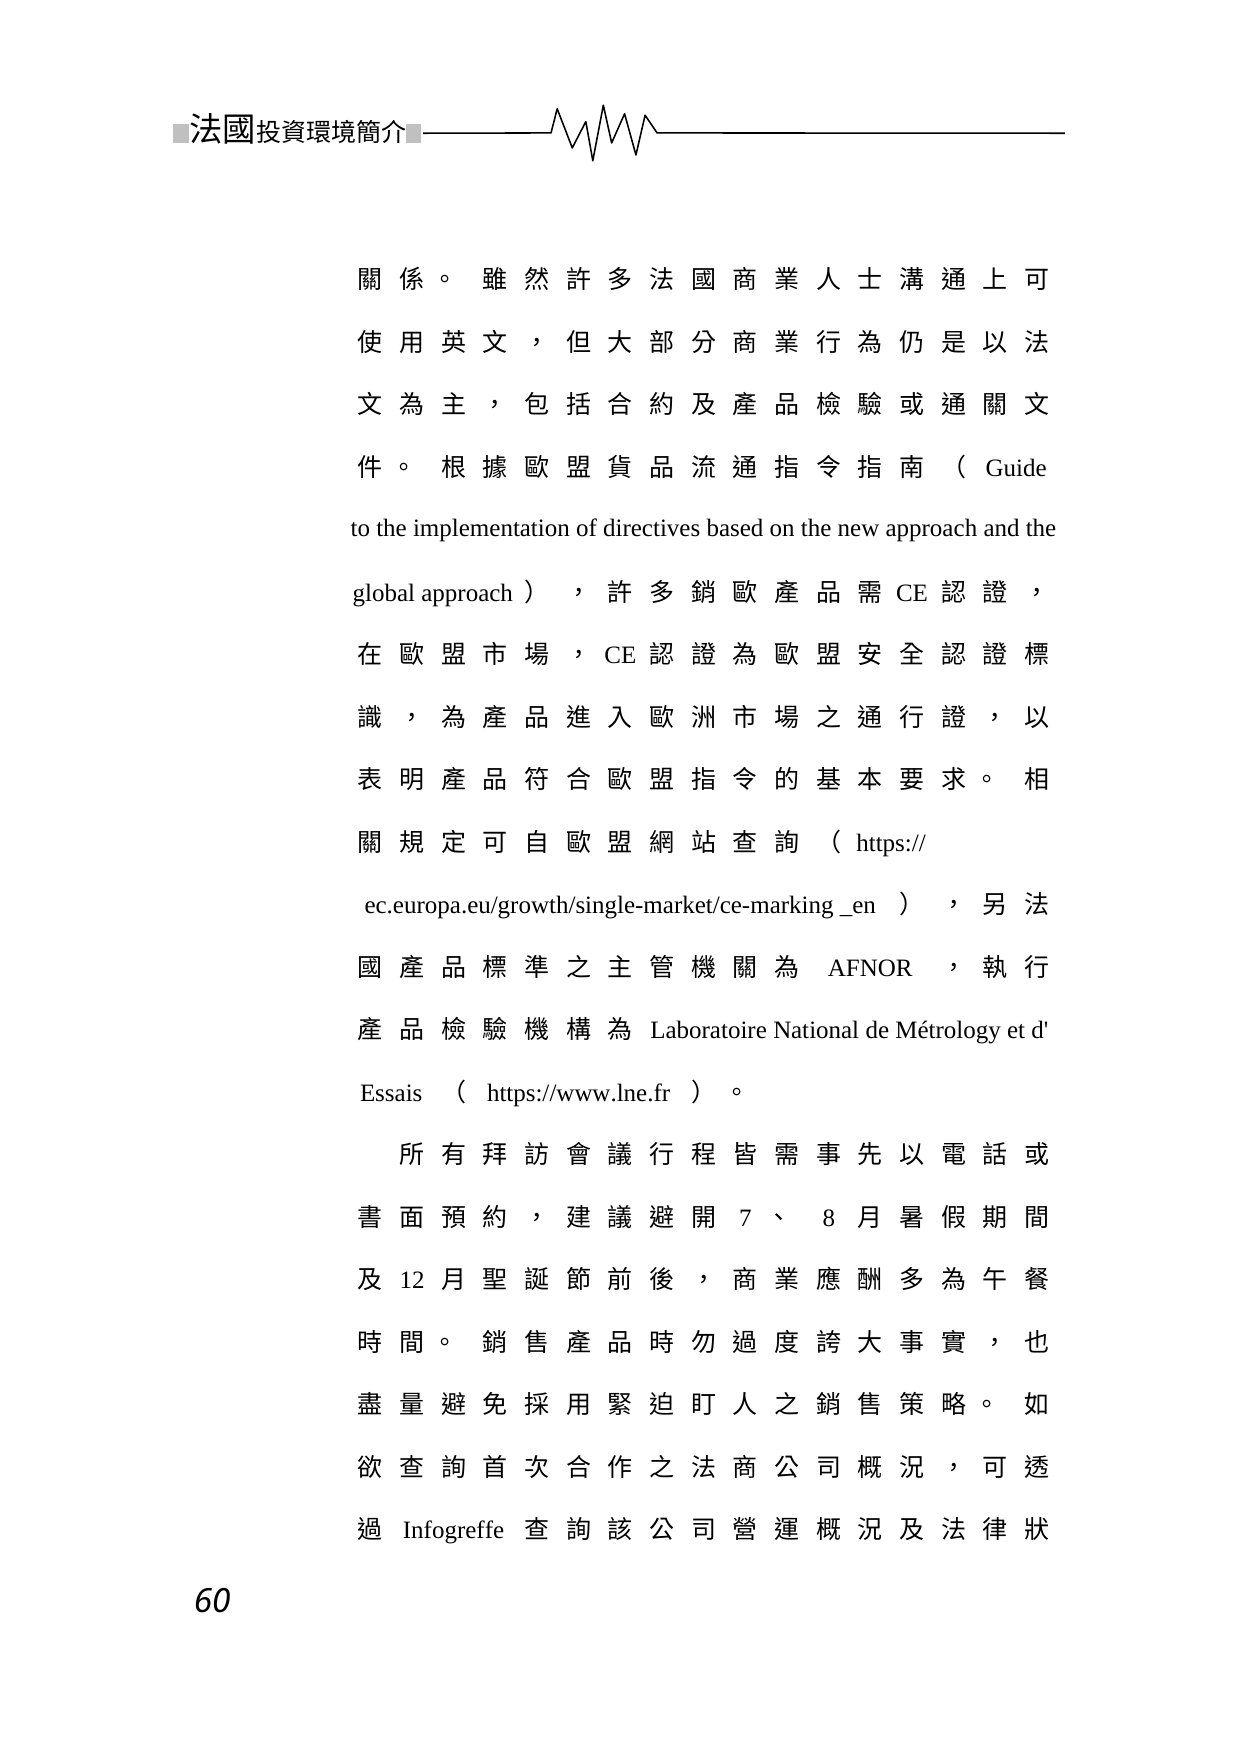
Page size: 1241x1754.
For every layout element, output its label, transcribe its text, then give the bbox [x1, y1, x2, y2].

text 所有拜訪會議行程皆需事先以電話或書面預約，建議避開7、8月暑假期間及12月聖誕節前後，商業應酬多為午餐時間。銷售產品時勿過度誇大事實，也盡量避免採用緊迫盯人之銷售策略。如欲查詢首次合作之法商公司概況，可透過Infogreffe查詢該公司營運概況及法律狀 [330, 1111, 1058, 1549]
text 關係。雖然許多法國商業人士溝通上可使用英文，但大部分商業行為仍是以法文為主，包括合約及產品檢驗或通關文件。根據歐盟貨品流通指令指南（Guide to the implementation of directives based on the new approach and the global approach），許多銷歐產品需CE認證，在歐盟市場，CE認證為歐盟安全認證標識，為產品進入歐洲市場之通行證，以表明產品符合歐盟指令的基本要求。相關規定可自歐盟網站查詢（https://ec.europa.eu/growth/single-market/ce-marking _en），另法國產品標準之主管機關為AFNOR，執行產品檢驗機構為Laboratoire National de Métrology et d' Essais（https://www.lne.fr）。 [330, 236, 1058, 1111]
